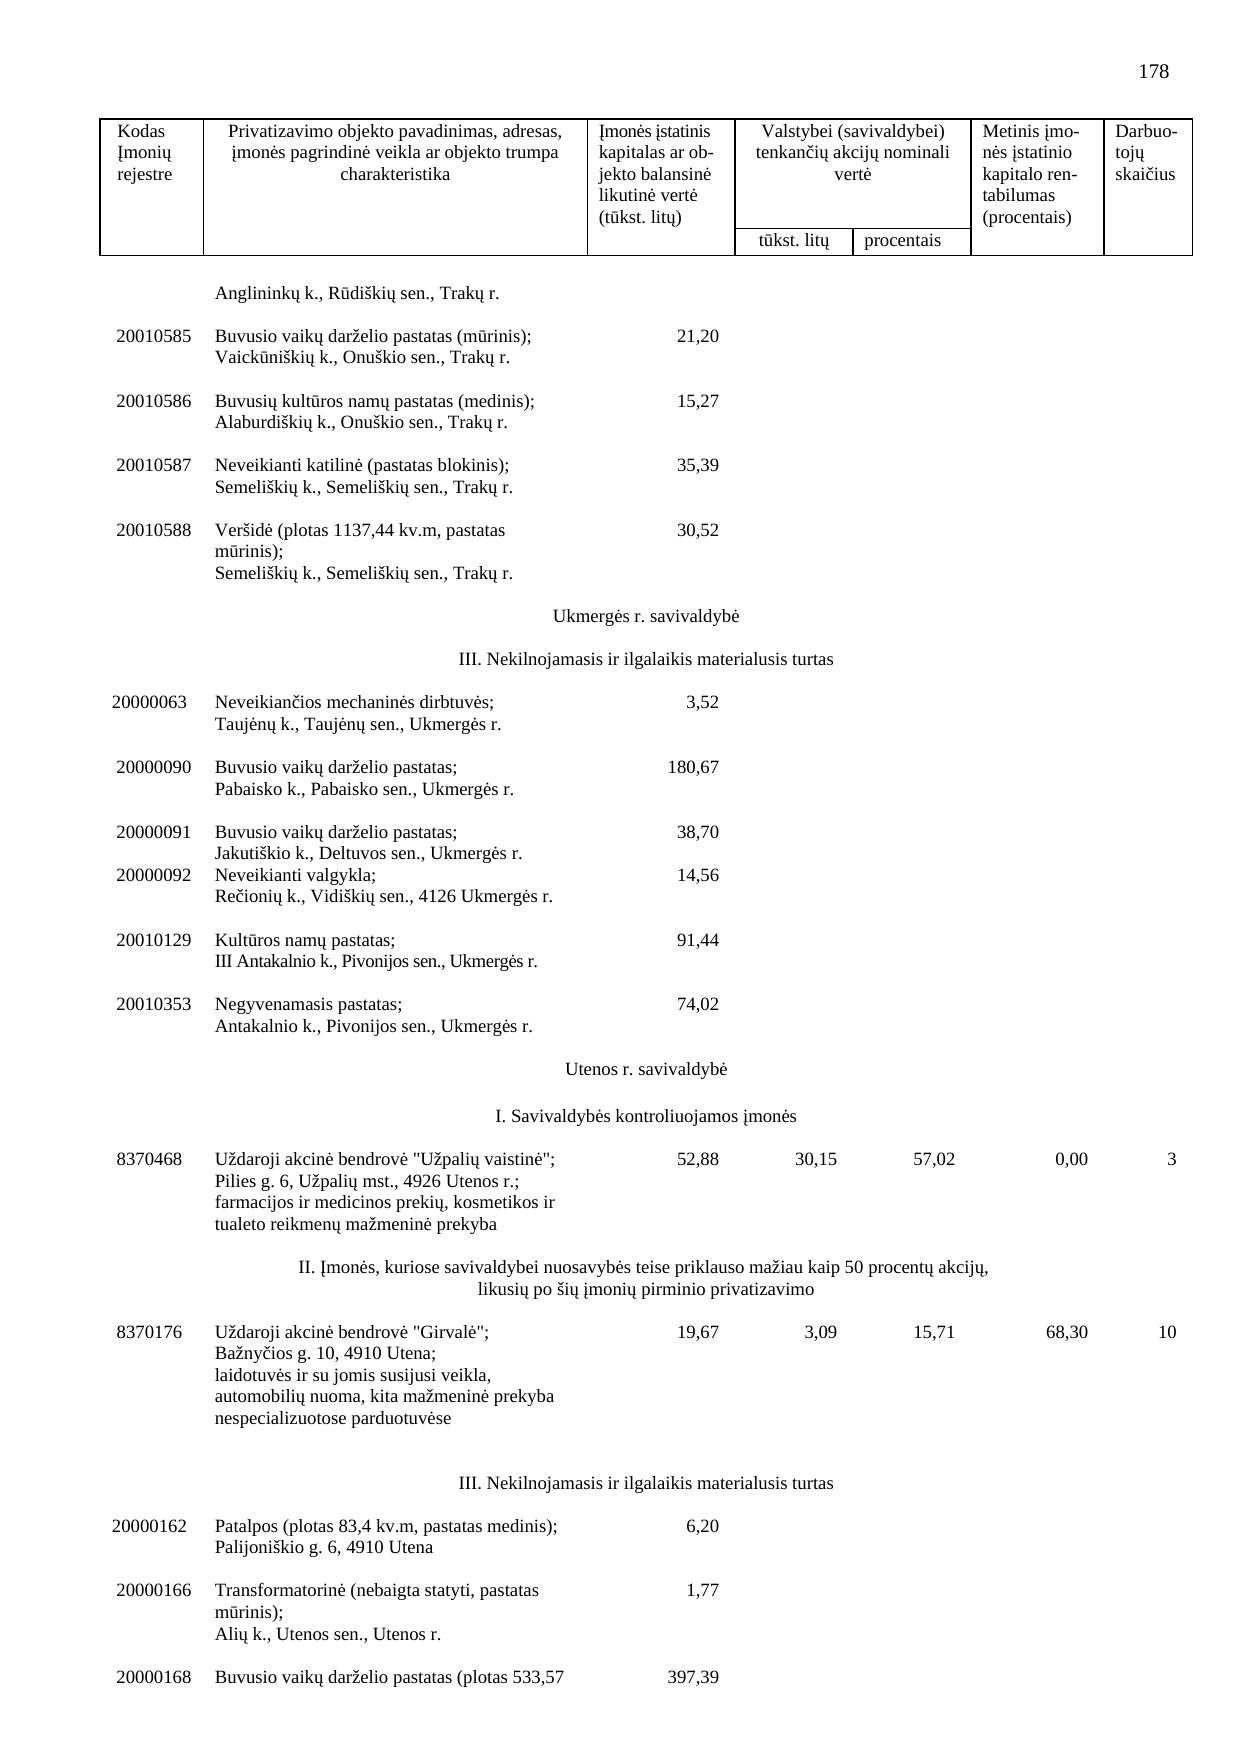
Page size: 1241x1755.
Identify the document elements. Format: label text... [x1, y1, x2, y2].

table_cell 3,52 [587, 691, 735, 756]
table_cell [1104, 756, 1192, 821]
table_header Privatizavimo objekto pavadinimas, adresas, įmonės pagrindinė veikla ar objekto trumpa charakteristika [204, 120, 587, 227]
table_cell 20010586 [100, 390, 203, 454]
table_cell Uždaroji akcinė bendrovė "Girvalė"; Bažnyčios g. 10, 4910 Utena; laidotuvės ir su jomis susijusi veikla, automobilių nuoma, kita mažmeninė prekyba nespecializuotose parduotuvėse [203, 1321, 587, 1450]
table_cell 15,71 [853, 1321, 971, 1450]
table_cell Uždaroji akcinė bendrovė "Užpalių vaistinė"; Pilies g. 6, Užpalių mst., 4926 Utenos r.; farmacijos ir medicinos prekių, kosmetikos ir tualeto reikmenų mažmeninė prekyba [203, 1148, 587, 1256]
table_cell 14,56 [587, 864, 735, 928]
table_cell [1104, 1515, 1192, 1579]
table_cell [971, 1579, 1104, 1666]
table_cell Ukmergės r. savivaldybė [100, 605, 1192, 648]
table_cell I. Savivaldybės kontroliuojamos įmonės [100, 1105, 1192, 1148]
table_cell [735, 282, 853, 325]
table_cell [853, 390, 971, 454]
table_cell 21,20 [587, 325, 735, 389]
table_cell [853, 929, 971, 993]
table_cell [853, 256, 971, 282]
table_cell 35,39 [587, 454, 735, 519]
table_cell 74,02 [587, 993, 735, 1058]
table_cell 57,02 [853, 1148, 971, 1256]
table_cell [853, 282, 971, 325]
table_cell III. Nekilnojamasis ir ilgalaikis materialusis turtas [100, 648, 1192, 691]
table_cell [971, 256, 1104, 282]
table_cell [735, 821, 853, 864]
table_cell [971, 821, 1104, 864]
table_cell Veršidė (plotas 1137,44 kv.m, pastatas mūrinis); Semeliškių k., Semeliškių sen., Trakų r. [203, 519, 587, 605]
table_cell [735, 1515, 853, 1579]
table_cell [1104, 929, 1192, 993]
table_cell 91,44 [587, 929, 735, 993]
table_cell Buvusio vaikų darželio pastatas; Pabaisko k., Pabaisko sen., Ukmergės r. [203, 756, 587, 821]
table_cell [853, 519, 971, 605]
table_cell 397,39 [587, 1666, 735, 1691]
table_cell [1104, 1579, 1192, 1666]
table_cell [735, 929, 853, 993]
table_cell [587, 282, 735, 325]
table_cell [735, 864, 853, 928]
table_cell 8370468 [100, 1148, 203, 1256]
table_cell 30,52 [587, 519, 735, 605]
table_cell [1104, 1666, 1192, 1691]
table_cell Neveikiančios mechaninės dirbtuvės; Taujėnų k., Taujėnų sen., Ukmergės r. [203, 691, 587, 756]
table_cell 20000162 [100, 1515, 203, 1579]
table_header Valstybei (savivaldybei) tenkančių akcijų nominali vertė [736, 120, 970, 227]
table_cell [853, 454, 971, 519]
table_cell [853, 1666, 971, 1691]
table_cell 20010588 [100, 519, 203, 605]
table_cell [1104, 282, 1192, 325]
table_cell Neveikianti valgykla; Rečionių k., Vidiškių sen., 4126 Ukmergės r. [203, 864, 587, 928]
table_cell 20000063 [100, 691, 203, 756]
table_cell [203, 256, 587, 282]
table_cell [853, 691, 971, 756]
table_cell [204, 228, 587, 254]
table_cell [101, 228, 203, 254]
table_cell [971, 993, 1104, 1058]
table_cell 180,67 [587, 756, 735, 821]
table_cell [735, 519, 853, 605]
table_cell [1104, 864, 1192, 928]
table_cell [971, 929, 1104, 993]
table_cell [100, 256, 203, 282]
table_cell [853, 1515, 971, 1579]
table_cell 68,30 [971, 1321, 1104, 1450]
table_cell [1104, 691, 1192, 756]
table_cell [1105, 228, 1192, 254]
table_cell 20000092 [100, 864, 203, 928]
table_cell Negyvenamasis pastatas; Antakalnio k., Pivonijos sen., Ukmergės r. [203, 993, 587, 1058]
table_cell [1104, 821, 1192, 864]
table_header Darbuo-tojų skaičius [1105, 120, 1192, 227]
table_cell 20000090 [100, 756, 203, 821]
table_cell [971, 390, 1104, 454]
table_cell 6,20 [587, 1515, 735, 1579]
table_cell [588, 228, 734, 254]
table_cell III. Nekilnojamasis ir ilgalaikis materialusis turtas [100, 1450, 1192, 1515]
table_cell [1104, 256, 1192, 282]
table_cell 8370176 [100, 1321, 203, 1450]
table_cell [971, 1666, 1104, 1691]
table_cell [971, 864, 1104, 928]
table_cell [735, 691, 853, 756]
table_cell [735, 1579, 853, 1666]
table_cell [100, 282, 203, 325]
table_cell 52,88 [587, 1148, 735, 1256]
table_cell [735, 1666, 853, 1691]
table_cell 0,00 [971, 1148, 1104, 1256]
table_cell [735, 325, 853, 389]
table_cell [735, 390, 853, 454]
table_cell [735, 256, 853, 282]
table_cell Anglininkų k., Rūdiškių sen., Trakų r. [203, 282, 587, 325]
table_cell [971, 519, 1104, 605]
table_cell 1,77 [587, 1579, 735, 1666]
table_cell Kultūros namų pastatas; III Antakalnio k., Pivonijos sen., Ukmergės r. [203, 929, 587, 993]
table_header Įmonės įstatinis kapitalas ar ob-jekto balansinė likutinė vertė (tūkst. litų) [588, 120, 734, 227]
table_cell Buvusio vaikų darželio pastatas (mūrinis); Vaickūniškių k., Onuškio sen., Trakų r. [203, 325, 587, 389]
table_cell Buvusio vaikų darželio pastatas; Jakutiškio k., Deltuvos sen., Ukmergės r. [203, 821, 587, 864]
table_cell [971, 1515, 1104, 1579]
table_cell Buvusio vaikų darželio pastatas (plotas 533,57 [203, 1666, 587, 1691]
table_cell 20010353 [100, 993, 203, 1058]
table_cell 38,70 [587, 821, 735, 864]
table_cell [735, 993, 853, 1058]
table_cell [1104, 390, 1192, 454]
table_cell [971, 691, 1104, 756]
table_cell 3,09 [735, 1321, 853, 1450]
table_cell 20010585 [100, 325, 203, 389]
table_cell [853, 325, 971, 389]
table_cell 10 [1104, 1321, 1192, 1450]
table_cell Neveikianti katilinė (pastatas blokinis); Semeliškių k., Semeliškių sen., Trakų r. [203, 454, 587, 519]
table_cell [853, 1579, 971, 1666]
table_cell 20010129 [100, 929, 203, 993]
table_cell Buvusių kultūros namų pastatas (medinis); Alaburdiškių k., Onuškio sen., Trakų r. [203, 390, 587, 454]
table_cell procentais [854, 229, 970, 254]
table_cell Patalpos (plotas 83,4 kv.m, pastatas medinis); Palijoniškio g. 6, 4910 Utena [203, 1515, 587, 1579]
table_cell Utenos r. savivaldybė [100, 1058, 1192, 1105]
table_cell Transformatorinė (nebaigta statyti, pastatas mūrinis); Alių k., Utenos sen., Utenos r. [203, 1579, 587, 1666]
table_cell [735, 756, 853, 821]
table_cell II. Įmonės, kuriose savivaldybei nuosavybės teise priklauso mažiau kaip 50 procentų akcijų, likusių po šių įmonių pirminio privatizavimo [100, 1256, 1192, 1321]
table_cell [853, 993, 971, 1058]
table_cell [853, 821, 971, 864]
table_cell [1104, 993, 1192, 1058]
table_cell 20000166 [100, 1579, 203, 1666]
table_cell [971, 325, 1104, 389]
table_cell 30,15 [735, 1148, 853, 1256]
table_cell [735, 454, 853, 519]
table_cell 19,67 [587, 1321, 735, 1450]
table_header Metinis įmo-nės įstatinio kapitalo ren-tabilumas (procentais) [972, 120, 1103, 227]
table_cell tūkst. litų [736, 229, 852, 254]
table_cell [1104, 519, 1192, 605]
table_cell [971, 454, 1104, 519]
table_cell 3 [1104, 1148, 1192, 1256]
table_cell [853, 864, 971, 928]
table_header Kodas Įmonių rejestre [101, 120, 203, 227]
table_cell [971, 282, 1104, 325]
table_cell 15,27 [587, 390, 735, 454]
table_cell [972, 228, 1103, 254]
table_cell [1104, 454, 1192, 519]
table_cell [853, 756, 971, 821]
table_cell 20000168 [100, 1666, 203, 1691]
table_cell [1104, 325, 1192, 389]
table_cell 20010587 [100, 454, 203, 519]
table_cell 20000091 [100, 821, 203, 864]
table_cell [587, 256, 735, 282]
table_cell [971, 756, 1104, 821]
